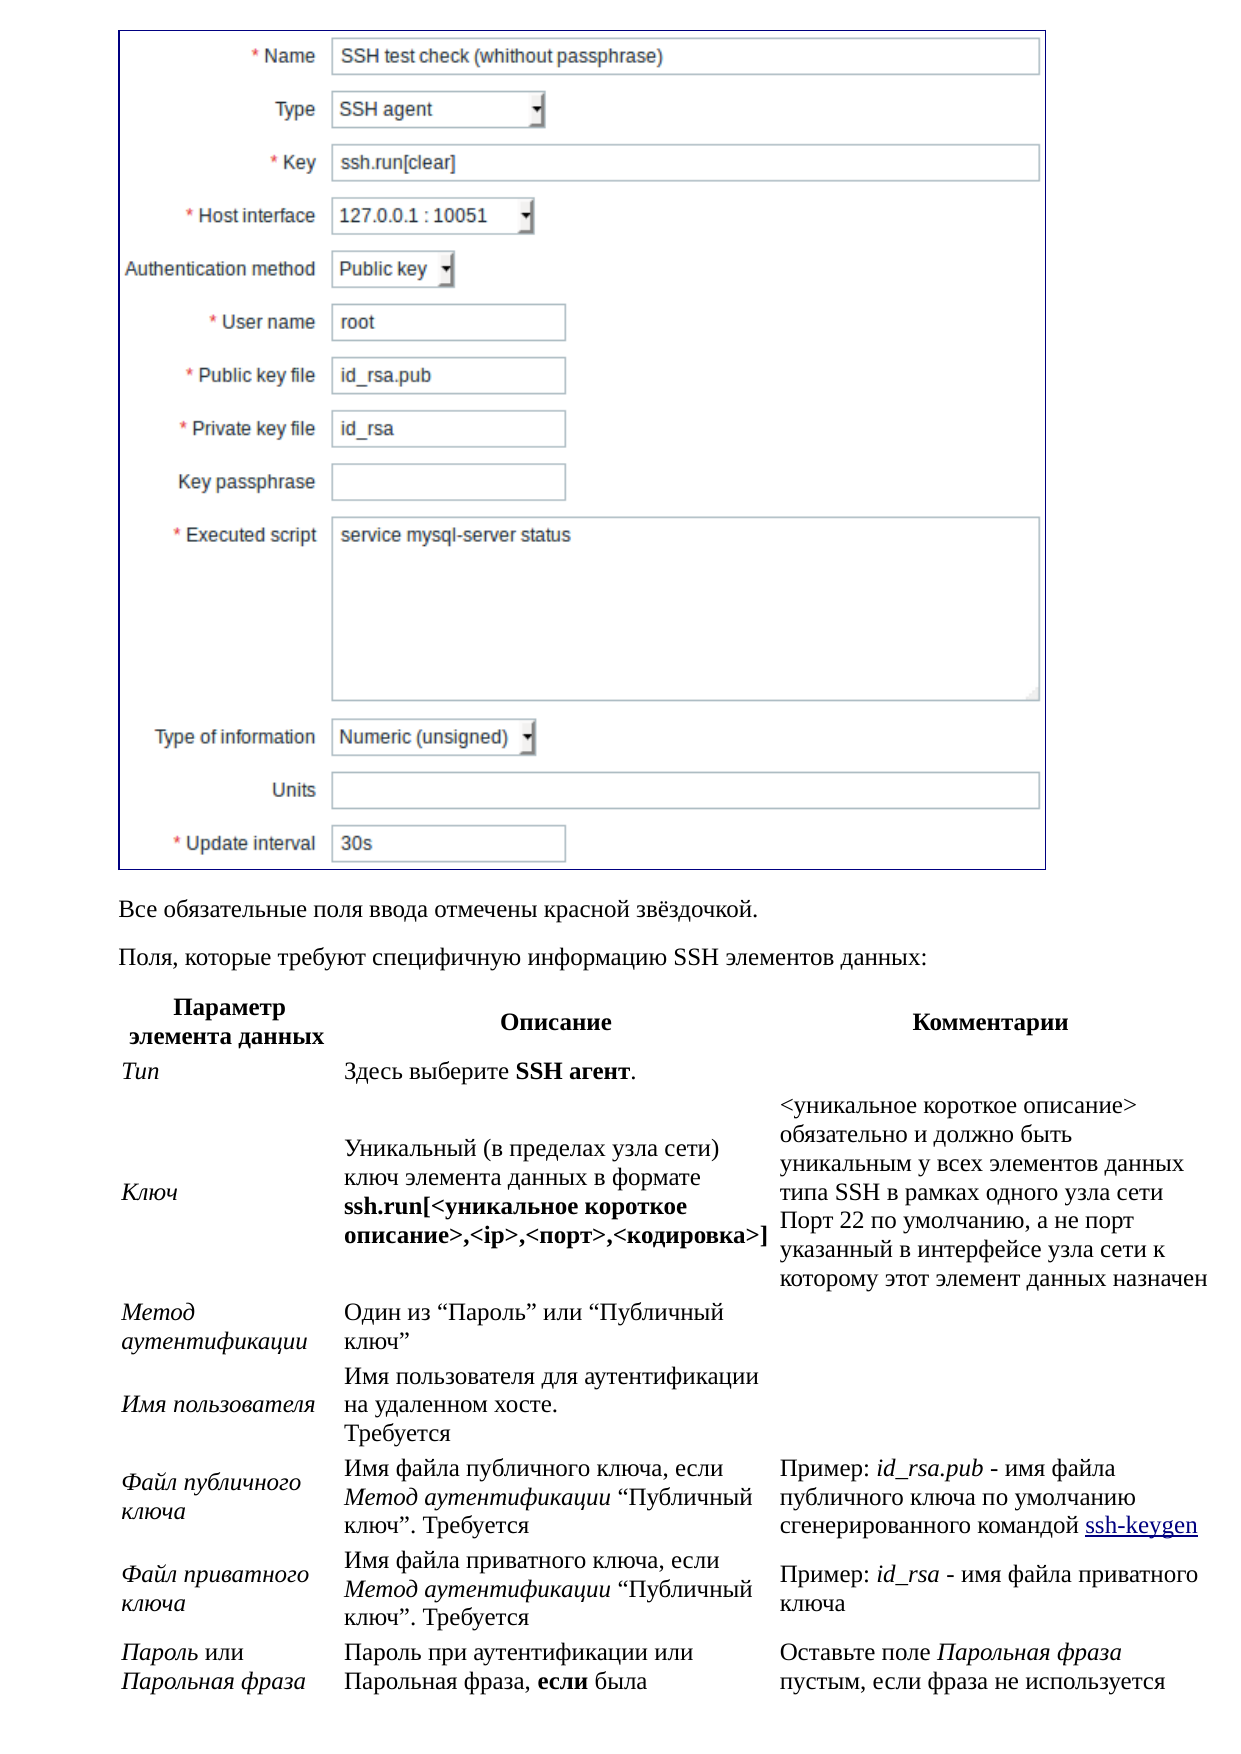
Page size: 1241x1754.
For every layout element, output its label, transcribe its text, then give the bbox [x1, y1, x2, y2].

text Поля, которые требуют специфичную информацию SSH элементов данных: [118, 942, 1211, 971]
table_cell Имя файла публичного ключа, если Метод аутентификации “Публичный ключ”. Требуется [341, 1450, 777, 1542]
text Все обязательные поля ввода отмечены красной звёздочкой. [118, 894, 1211, 923]
table_cell [777, 1053, 1211, 1087]
table_header Параметр элемента данных [118, 990, 341, 1053]
table_cell Уникальный (в пределах узла сети) ключ элемента данных в формате ssh.run[<уникальное короткое описание>,<ip>,<порт>,<кодировка>] [341, 1088, 777, 1294]
table_header Описание [341, 990, 777, 1053]
table_cell <уникальное короткое описание> обязательно и должно быть уникальным у всех элементов данных типа SSH в рамках одного узла сети Порт 22 по умолчанию, а не порт указанный в интерфейсе узла сети к которому этот элемент данных назначен [777, 1088, 1211, 1294]
table_cell Пароль или Парольная фраза [118, 1634, 341, 1697]
table_cell Имя файла приватного ключа, если Метод аутентификации “Публичный ключ”. Требуется [341, 1542, 777, 1634]
table_cell [777, 1358, 1211, 1450]
table_cell Файл публичного ключа [118, 1450, 341, 1542]
table_cell Пароль при аутентификации или Парольная фраза, если была [341, 1634, 777, 1697]
picture [120, 31, 1045, 869]
table_cell [777, 1295, 1211, 1358]
table_cell Имя пользователя для аутентификации на удаленном хосте. Требуется [341, 1358, 777, 1450]
table_header Комментарии [777, 990, 1211, 1053]
table_cell Один из “Пароль” или “Публичный ключ” [341, 1295, 777, 1358]
table_cell Пример: id_rsa.pub - имя файла публичного ключа по умолчанию сгенерированного командой ssh-keygen [777, 1450, 1211, 1542]
table_cell Тип [118, 1053, 341, 1087]
table_cell Здесь выберите SSH агент. [341, 1053, 777, 1087]
table_cell Файл приватного ключа [118, 1542, 341, 1634]
table_cell Метод аутентификации [118, 1295, 341, 1358]
table_cell Пример: id_rsa - имя файла приватного ключа [777, 1542, 1211, 1634]
table_cell Оставьте поле Парольная фраза пустым, если фраза не используется [777, 1634, 1211, 1697]
table_cell Имя пользователя [118, 1358, 341, 1450]
table_cell Ключ [118, 1088, 341, 1294]
